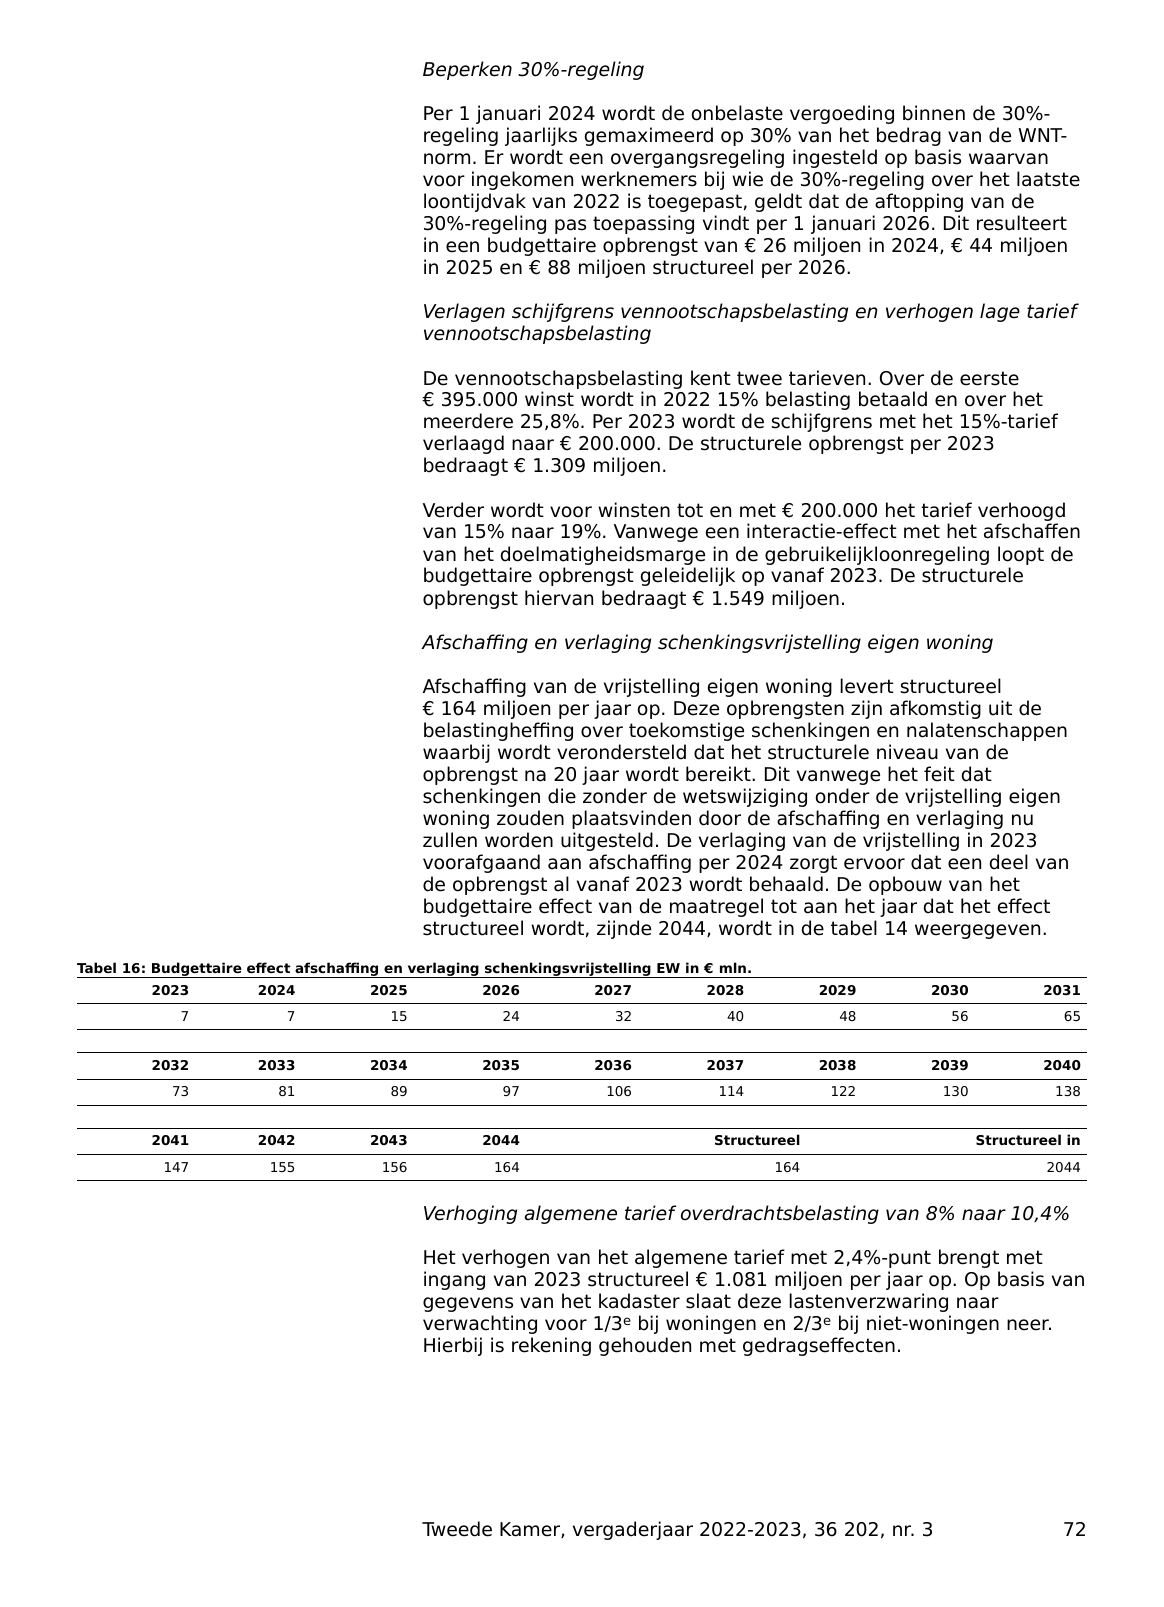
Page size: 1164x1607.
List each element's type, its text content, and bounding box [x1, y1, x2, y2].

table_cell 122 [750, 1080, 862, 1104]
subtitle Verhoging algemene tarief overdrachtsbelasting van 8% naar 10,4% [422, 1203, 1087, 1225]
table_cell 81 [189, 1080, 301, 1104]
table_cell 2028 [638, 978, 750, 1003]
table_cell 2031 [974, 978, 1087, 1003]
subtitle Verlagen schijfgrens vennootschapsbelasting en verhogen lage tarief vennootschapsbelasting [422, 301, 1087, 345]
table_cell 40 [638, 1004, 750, 1029]
table_header 2033 [189, 1053, 301, 1078]
table_header 2035 [413, 1053, 526, 1078]
table_cell 65 [974, 1004, 1087, 1029]
table_cell 97 [413, 1080, 526, 1104]
table_cell 147 [77, 1155, 189, 1180]
table_cell 2029 [750, 978, 862, 1003]
text Verder wordt voor winsten tot en met € 200.000 het tarief verhoogd van 15% naar 19%. Vanwege een interactie-effect met het afschaffen van het doelmatigheidsmarge in de gebruikelijkloonregeling loopt de budgettaire opbrengst geleidelijk op vanaf 2023. De structurele opbrengst hiervan bedraagt € 1.549 miljoen. [422, 499, 1087, 609]
table_header 2044 [413, 1129, 526, 1154]
table_header 2042 [189, 1129, 301, 1154]
table_cell 7 [77, 1004, 189, 1029]
table_header 2043 [301, 1129, 413, 1154]
table_header Tabel 16: Budgettaire effect afschaffing en verlaging schenkingsvrijstelling EW in € mln. [77, 961, 1087, 977]
table_cell 89 [301, 1080, 413, 1104]
table_cell 2027 [526, 978, 638, 1003]
table_header 2034 [301, 1053, 413, 1078]
table_cell 114 [638, 1080, 750, 1104]
text Afschaffing van de vrijstelling eigen woning levert structureel € 164 miljoen per jaar op. Deze opbrengsten zijn afkomstig uit de belastingheffing over toekomstige schenkingen en nalatenschappen waarbij wordt verondersteld dat het structurele niveau van de opbrengst na 20 jaar wordt bereikt. Dit vanwege het feit dat schenkingen die zonder de wetswijziging onder de vrijstelling eigen woning zouden plaatsvinden door de afschaffing en verlaging nu zullen worden uitgesteld. De verlaging van de vrijstelling in 2023 voorafgaand aan afschaffing per 2024 zorgt ervoor dat een deel van de opbrengst al vanaf 2023 wordt behaald. De opbouw van het budgettaire effect van de maatregel tot aan het jaar dat het effect structureel wordt, zijnde 2044, wordt in de tabel 14 weergegeven. [422, 676, 1087, 939]
table_header 2039 [862, 1053, 974, 1078]
table_header Structureel [526, 1129, 806, 1154]
table_header 2040 [974, 1053, 1087, 1078]
table_header Structureel in [806, 1129, 1087, 1154]
text Het verhogen van het algemene tarief met 2,4%-punt brengt met ingang van 2023 structureel € 1.081 miljoen per jaar op. Op basis van gegevens van het kadaster slaat deze lastenverzwaring naar verwachting voor 1/3e bij woningen en 2/3e bij niet-woningen neer. Hierbij is rekening gehouden met gedragseffecten. [422, 1247, 1087, 1357]
table_cell 73 [77, 1080, 189, 1104]
table_cell 2025 [301, 978, 413, 1003]
table_cell 56 [862, 1004, 974, 1029]
table_cell 2030 [862, 978, 974, 1003]
table_cell 106 [526, 1080, 638, 1104]
table_cell 2024 [189, 978, 301, 1003]
table_cell 7 [189, 1004, 301, 1029]
table_cell 164 [413, 1155, 526, 1180]
table_header 2038 [750, 1053, 862, 1078]
subtitle Afschaffing en verlaging schenkingsvrijstelling eigen woning [422, 632, 1087, 653]
table_cell 24 [413, 1004, 526, 1029]
table_cell 48 [750, 1004, 862, 1029]
table_header 2032 [77, 1053, 189, 1078]
table_cell 130 [862, 1080, 974, 1104]
table_cell 138 [974, 1080, 1087, 1104]
table_header 2037 [638, 1053, 750, 1078]
table_header 2041 [77, 1129, 189, 1154]
table_cell 2044 [806, 1155, 1087, 1180]
table_cell 32 [526, 1004, 638, 1029]
table_cell 2026 [413, 978, 526, 1003]
subtitle Beperken 30%-regeling [422, 59, 1087, 81]
table_header 2036 [526, 1053, 638, 1078]
table_cell 2023 [77, 978, 189, 1003]
text Per 1 januari 2024 wordt de onbelaste vergoeding binnen de 30%-regeling jaarlijks gemaximeerd op 30% van het bedrag van de WNT-norm. Er wordt een overgangsregeling ingesteld op basis waarvan voor ingekomen werknemers bij wie de 30%-regeling over het laatste loontijdvak van 2022 is toegepast, geldt dat de aftopping van de 30%-regeling pas toepassing vindt per 1 januari 2026. Dit resulteert in een budgettaire opbrengst van € 26 miljoen in 2024, € 44 miljoen in 2025 en € 88 miljoen structureel per 2026. [422, 103, 1087, 279]
table_cell 164 [526, 1155, 806, 1180]
table_cell 155 [189, 1155, 301, 1180]
text De vennootschapsbelasting kent twee tarieven. Over de eerste € 395.000 winst wordt in 2022 15% belasting betaald en over het meerdere 25,8%. Per 2023 wordt de schijfgrens met het 15%-tarief verlaagd naar € 200.000. De structurele opbrengst per 2023 bedraagt € 1.309 miljoen. [422, 367, 1087, 477]
table_cell 156 [301, 1155, 413, 1180]
table_cell 15 [301, 1004, 413, 1029]
